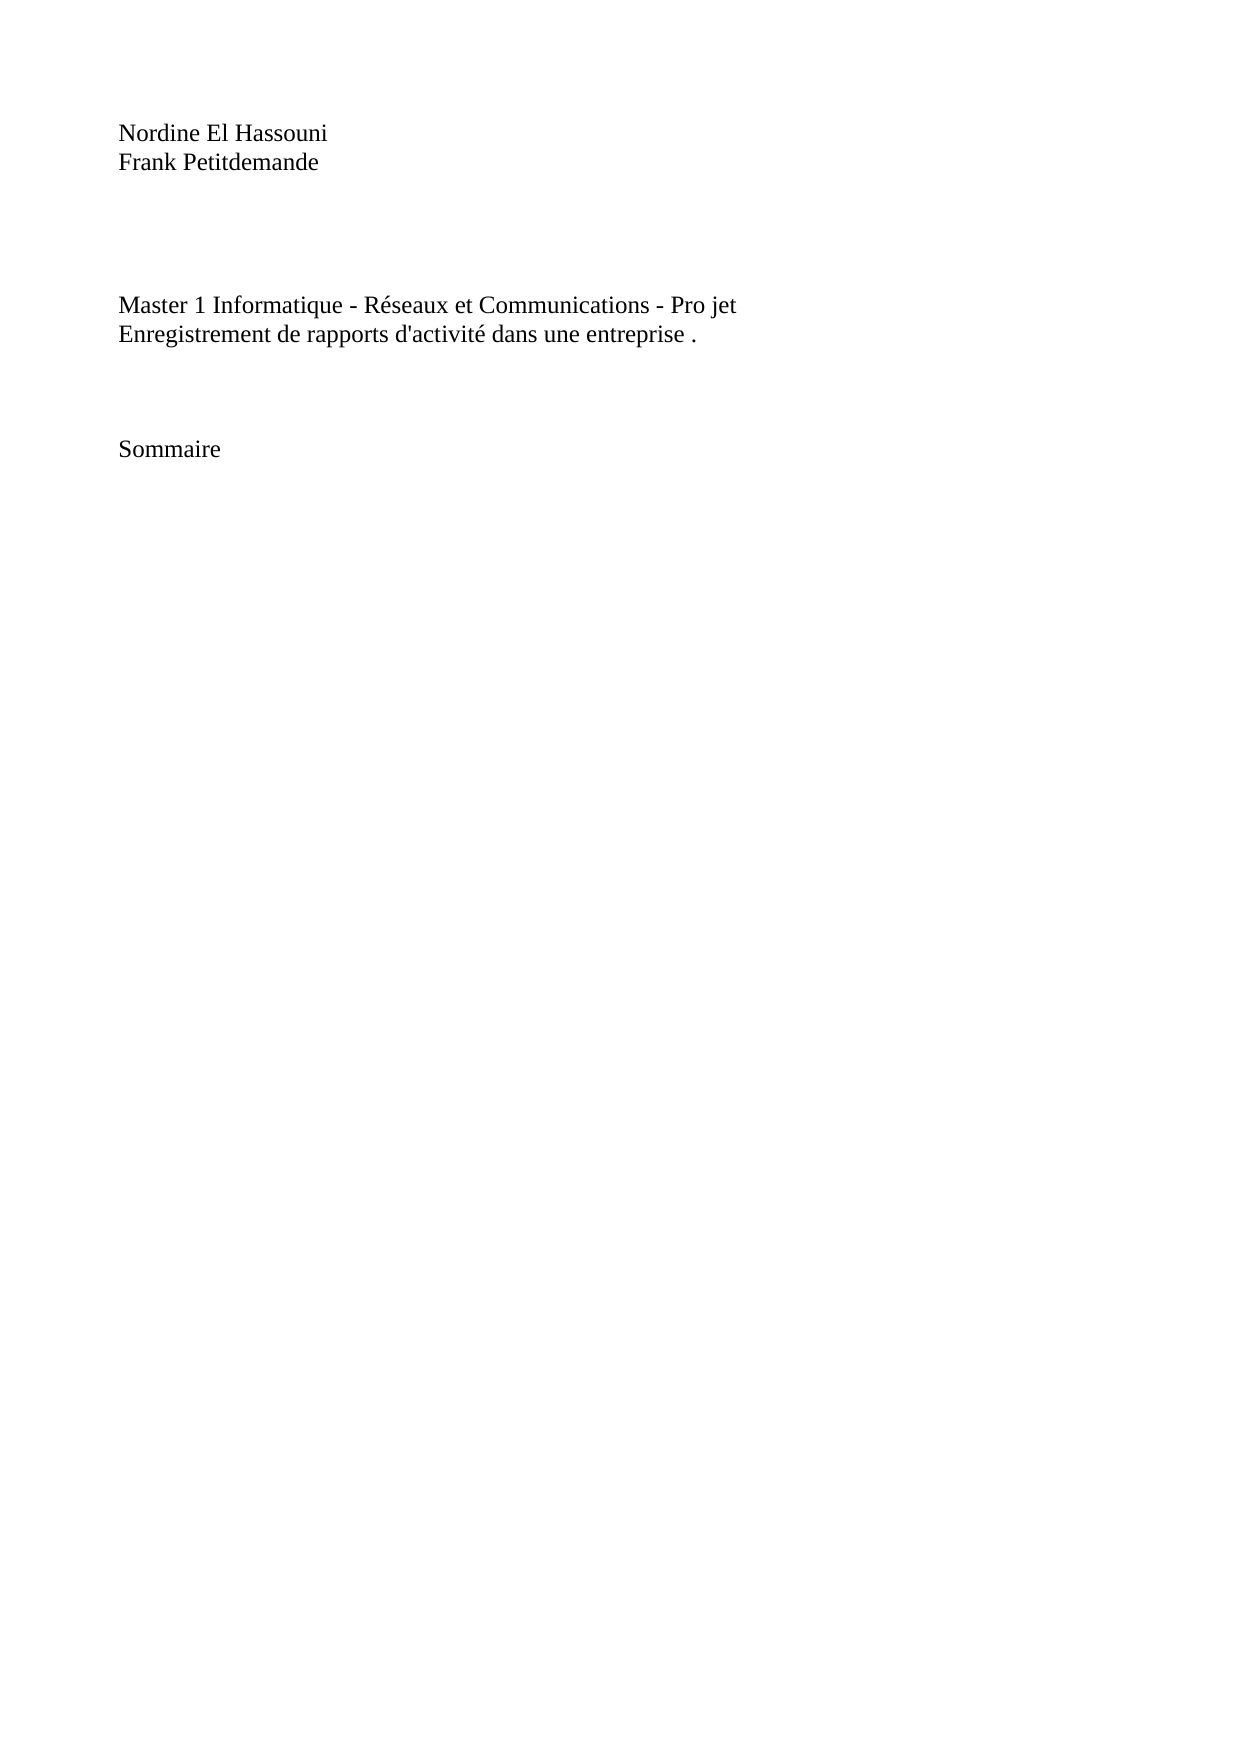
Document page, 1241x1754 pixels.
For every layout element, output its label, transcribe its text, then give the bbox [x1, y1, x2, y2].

text Sommaire [118, 434, 1122, 463]
text Enregistrement de rapports d'activité dans une entreprise . [118, 319, 1122, 348]
text Master 1 Informatique - Réseaux et Communications - Pro jet [118, 291, 1122, 319]
text Frank Petitdemande [118, 147, 1122, 176]
text Nordine El Hassouni [118, 118, 1122, 147]
